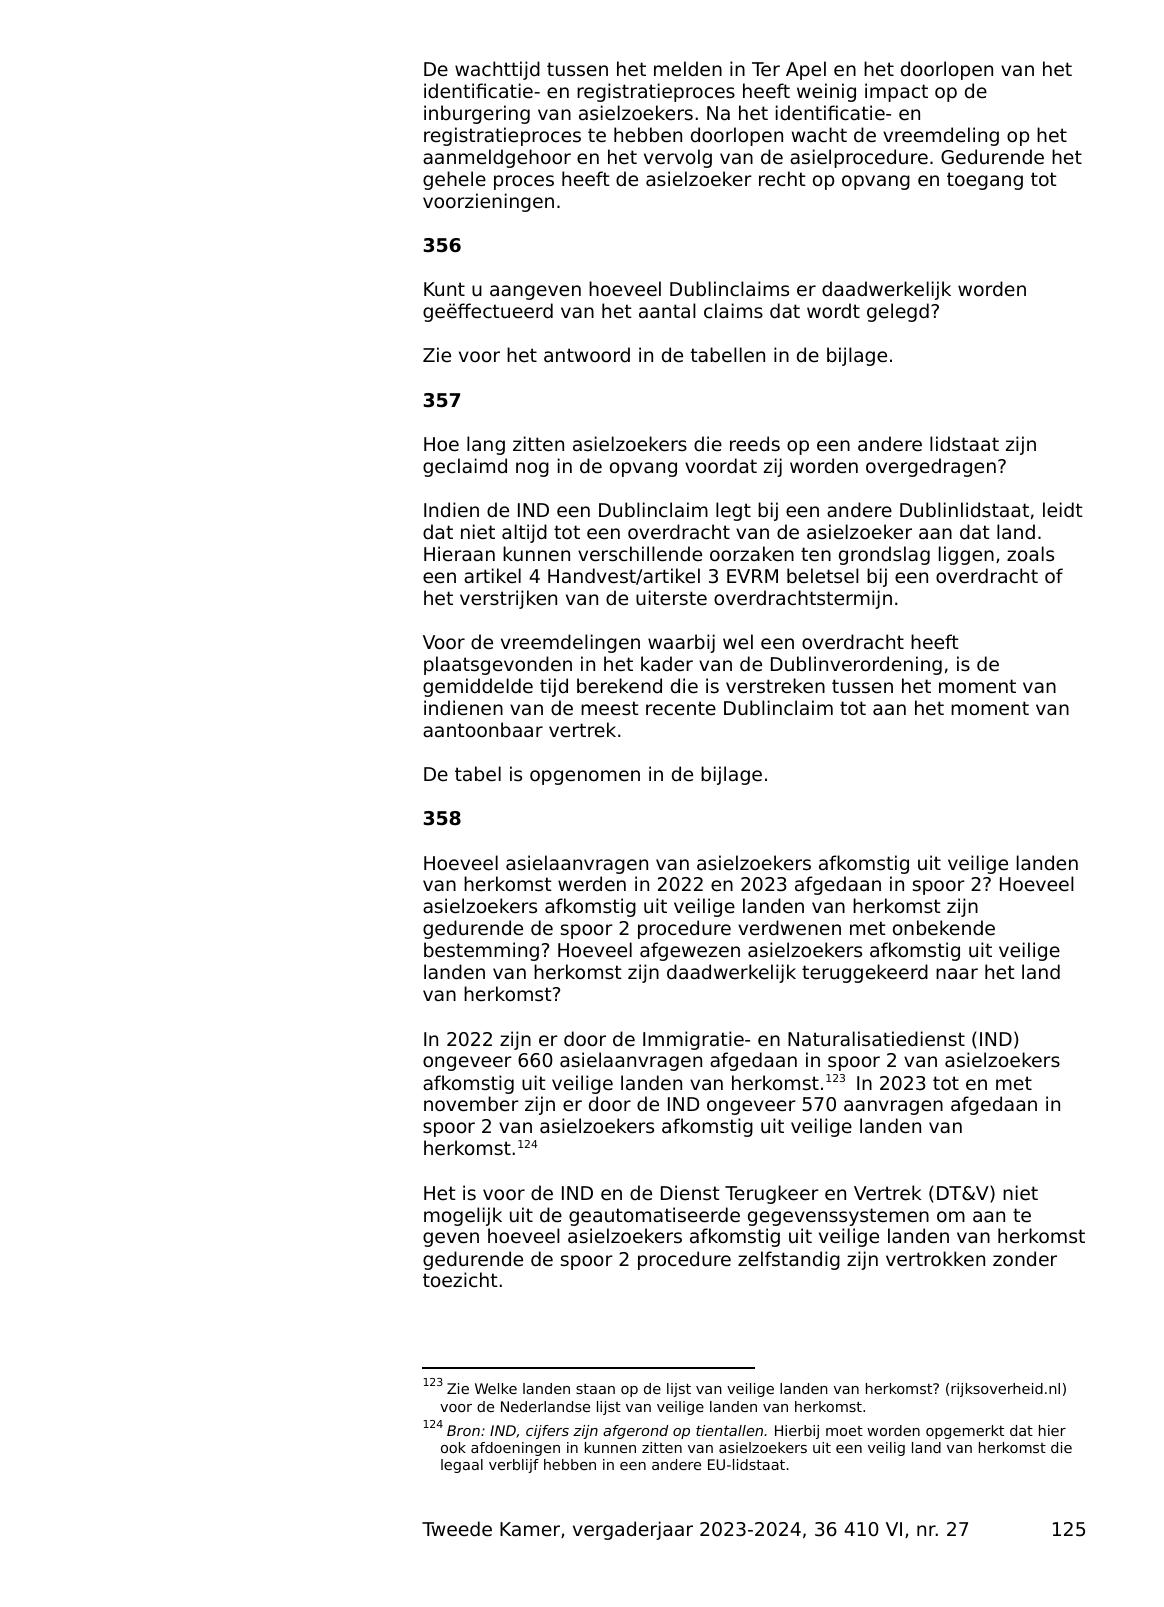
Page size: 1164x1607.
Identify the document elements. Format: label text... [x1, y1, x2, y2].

text De wachttijd tussen het melden in Ter Apel en het doorlopen van het identificatie- en registratieproces heeft weinig impact op de inburgering van asielzoekers. Na het identificatie- en registratieproces te hebben doorlopen wacht de vreemdeling op het aanmeldgehoor en het vervolg van de asielprocedure. Gedurende het gehele proces heeft de asielzoeker recht op opvang en toegang tot voorzieningen. [422, 59, 1087, 213]
text Bron: IND, cijfers zijn afgerond op tientallen. Hierbij moet worden opgemerkt dat hier ook afdoeningen in kunnen zitten van asielzoekers uit een veilig land van herkomst die legaal verblijf hebben in een andere EU-lidstaat. [422, 1418, 1087, 1474]
text Hoeveel asielaanvragen van asielzoekers afkomstig uit veilige landen van herkomst werden in 2022 en 2023 afgedaan in spoor 2? Hoeveel asielzoekers afkomstig uit veilige landen van herkomst zijn gedurende de spoor 2 procedure verdwenen met onbekende bestemming? Hoeveel afgewezen asielzoekers afkomstig uit veilige landen van herkomst zijn daadwerkelijk teruggekeerd naar het land van herkomst? [422, 852, 1087, 1006]
text Het is voor de IND en de Dienst Terugkeer en Vertrek (DT&V) niet mogelijk uit de geautomatiseerde gegevenssystemen om aan te geven hoeveel asielzoekers afkomstig uit veilige landen van herkomst gedurende de spoor 2 procedure zelfstandig zijn vertrokken zonder toezicht. [422, 1182, 1087, 1292]
text Hoe lang zitten asielzoekers die reeds op een andere lidstaat zijn geclaimd nog in de opvang voordat zij worden overgedragen? [422, 434, 1087, 478]
subtitle 356 [422, 235, 1087, 257]
text De tabel is opgenomen in de bijlage. [422, 764, 1087, 786]
subtitle 358 [422, 808, 1087, 830]
text Kunt u aangeven hoeveel Dublinclaims er daadwerkelijk worden geëffectueerd van het aantal claims dat wordt gelegd? [422, 279, 1087, 323]
text Zie Welke landen staan op de lijst van veilige landen van herkomst? (rijksoverheid.nl) voor de Nederlandse lijst van veilige landen van herkomst. [422, 1377, 1087, 1416]
text Voor de vreemdelingen waarbij wel een overdracht heeft plaatsgevonden in het kader van de Dublinverordening, is de gemiddelde tijd berekend die is verstreken tussen het moment van indienen van de meest recente Dublinclaim tot aan het moment van aantoonbaar vertrek. [422, 632, 1087, 742]
text Zie voor het antwoord in de tabellen in de bijlage. [422, 345, 1087, 367]
text Indien de IND een Dublinclaim legt bij een andere Dublinlidstaat, leidt dat niet altijd tot een overdracht van de asielzoeker aan dat land. Hieraan kunnen verschillende oorzaken ten grondslag liggen, zoals een artikel 4 Handvest/artikel 3 EVRM beletsel bij een overdracht of het verstrijken van de uiterste overdrachtstermijn. [422, 500, 1087, 610]
text In 2022 zijn er door de Immigratie- en Naturalisatiedienst (IND) ongeveer 660 asielaanvragen afgedaan in spoor 2 van asielzoekers afkomstig uit veilige landen van herkomst. In 2023 tot en met november zijn er door de IND ongeveer 570 aanvragen afgedaan in spoor 2 van asielzoekers afkomstig uit veilige landen van herkomst. [422, 1028, 1087, 1160]
subtitle 357 [422, 389, 1087, 412]
